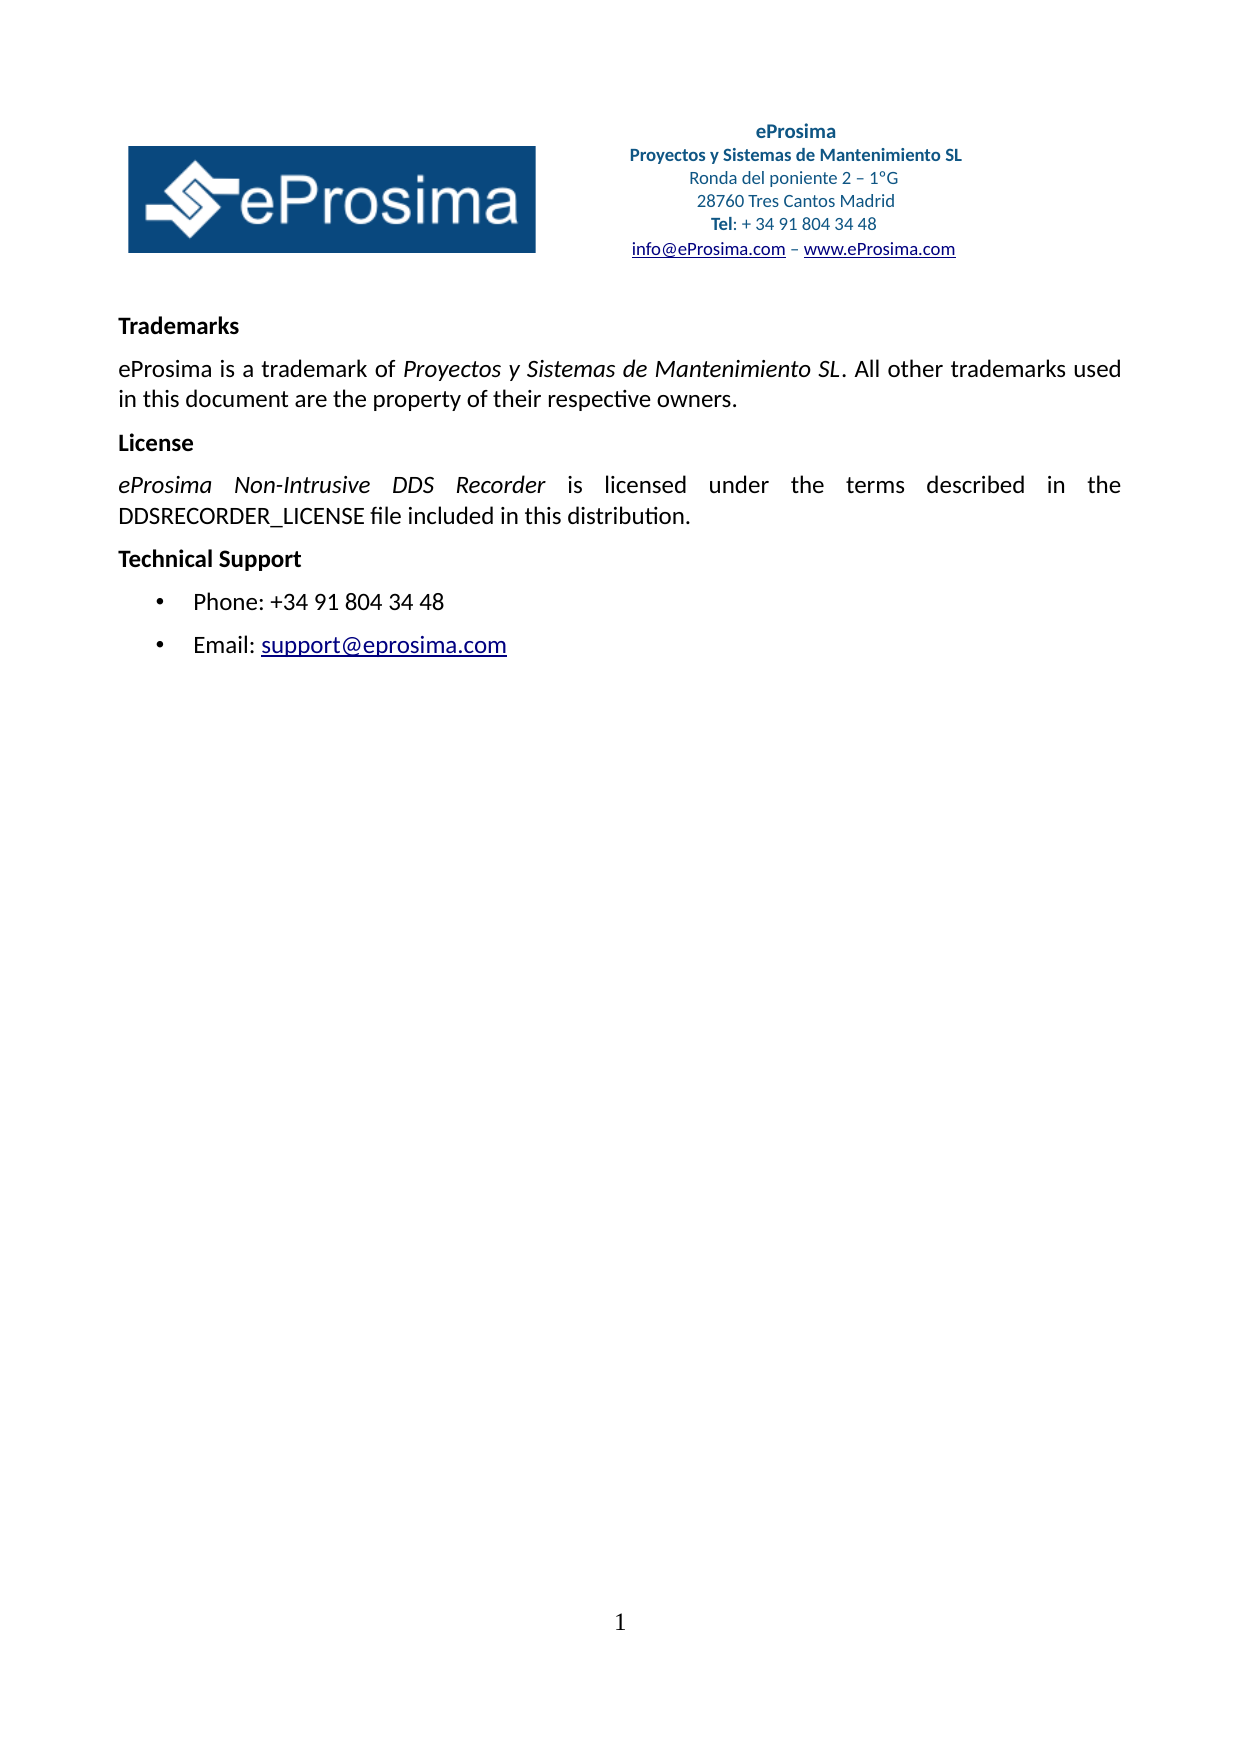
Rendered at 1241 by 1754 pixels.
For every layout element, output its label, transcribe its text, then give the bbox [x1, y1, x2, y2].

text eProsima Non-Intrusive DDS Recorder is licensed under the terms described in the DDSRECORDER_LICENSE file included in this distribution. [118, 470, 1122, 531]
list Phone: +34 91 804 34 48 [156, 586, 1122, 617]
text Technical Support [118, 543, 1122, 574]
table_header [88, 118, 576, 281]
text Trademarks [118, 310, 1122, 341]
text eProsima is a trademark of Proyectos y Sistemas de Mantenimiento SL. All other trademarks used in this document are the property of their respective owners. [118, 353, 1122, 414]
list Email: support@eprosima.com [156, 629, 1122, 660]
table_header eProsima Proyectos y Sistemas de Mantenimiento SL Ronda del poniente 2 – 1ºG 28760 Tres Cantos Madrid Tel: + 34 91 804 34 48 info@eProsima.com – www.eProsima.com [576, 118, 1015, 281]
text License [118, 427, 1122, 457]
picture [128, 146, 536, 253]
